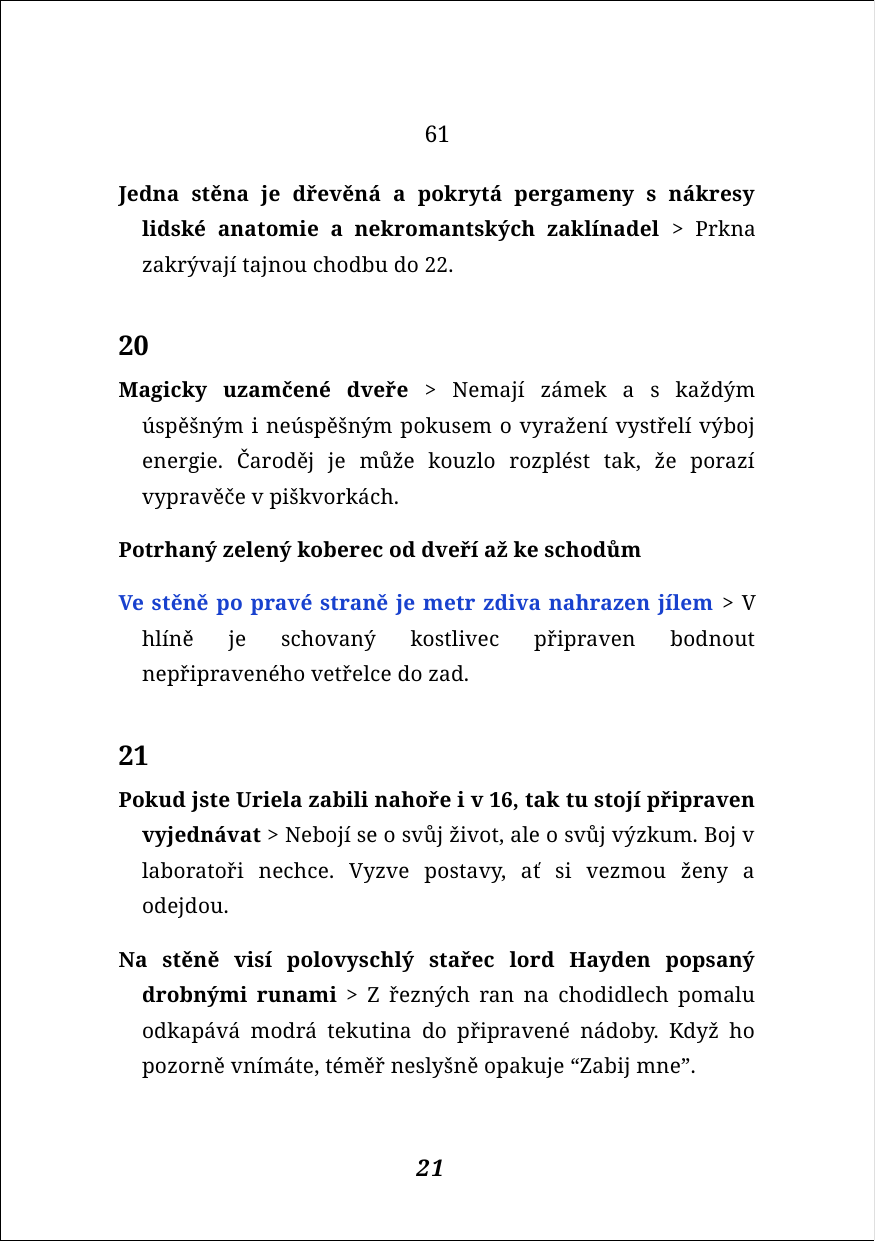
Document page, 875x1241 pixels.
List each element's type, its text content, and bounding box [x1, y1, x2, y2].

text Magicky uzamčené dveře > Nemají zámek a s každým úspěšným i neúspěšným pokusem o vyražení vystřelí výboj energie. Čaroděj je může kouzlo rozplést tak, že porazí vypravěče v piškvorkách. [118, 376, 756, 511]
text Jedna stěna je dřevěná a pokrytá pergameny s nákresy lidské anatomie a nekromantských zaklínadel > Prkna zakrývají tajnou chodbu do 22. [118, 179, 756, 278]
text Potrhaný zelený koberec od dveří až ke schodům [118, 535, 756, 564]
text Ve stěně po pravé straně je metr zdiva nahrazen jílem > V hlíně je schovaný kostlivec připraven bodnout nepřipraveného vetřelce do zad. [118, 588, 756, 688]
text Na stěně visí polovyschlý stařec lord Hayden popsaný drobnými runami > Z řezných ran na chodidlech pomalu odkapává modrá tekutina do připravené nádoby. Když ho pozorně vnímáte, téměř neslyšně opakuje “Zabij mne”. [118, 945, 756, 1080]
subtitle 21 [118, 736, 756, 773]
text Pokud jste Uriela zabili nahoře i v 16, tak tu stojí připraven vyjednávat > Nebojí se o svůj život, ale o svůj výzkum. Boj v laboratoři nechce. Vyzve postavy, ať si vezmou ženy a odejdou. [118, 785, 756, 920]
subtitle 20 [118, 327, 756, 364]
